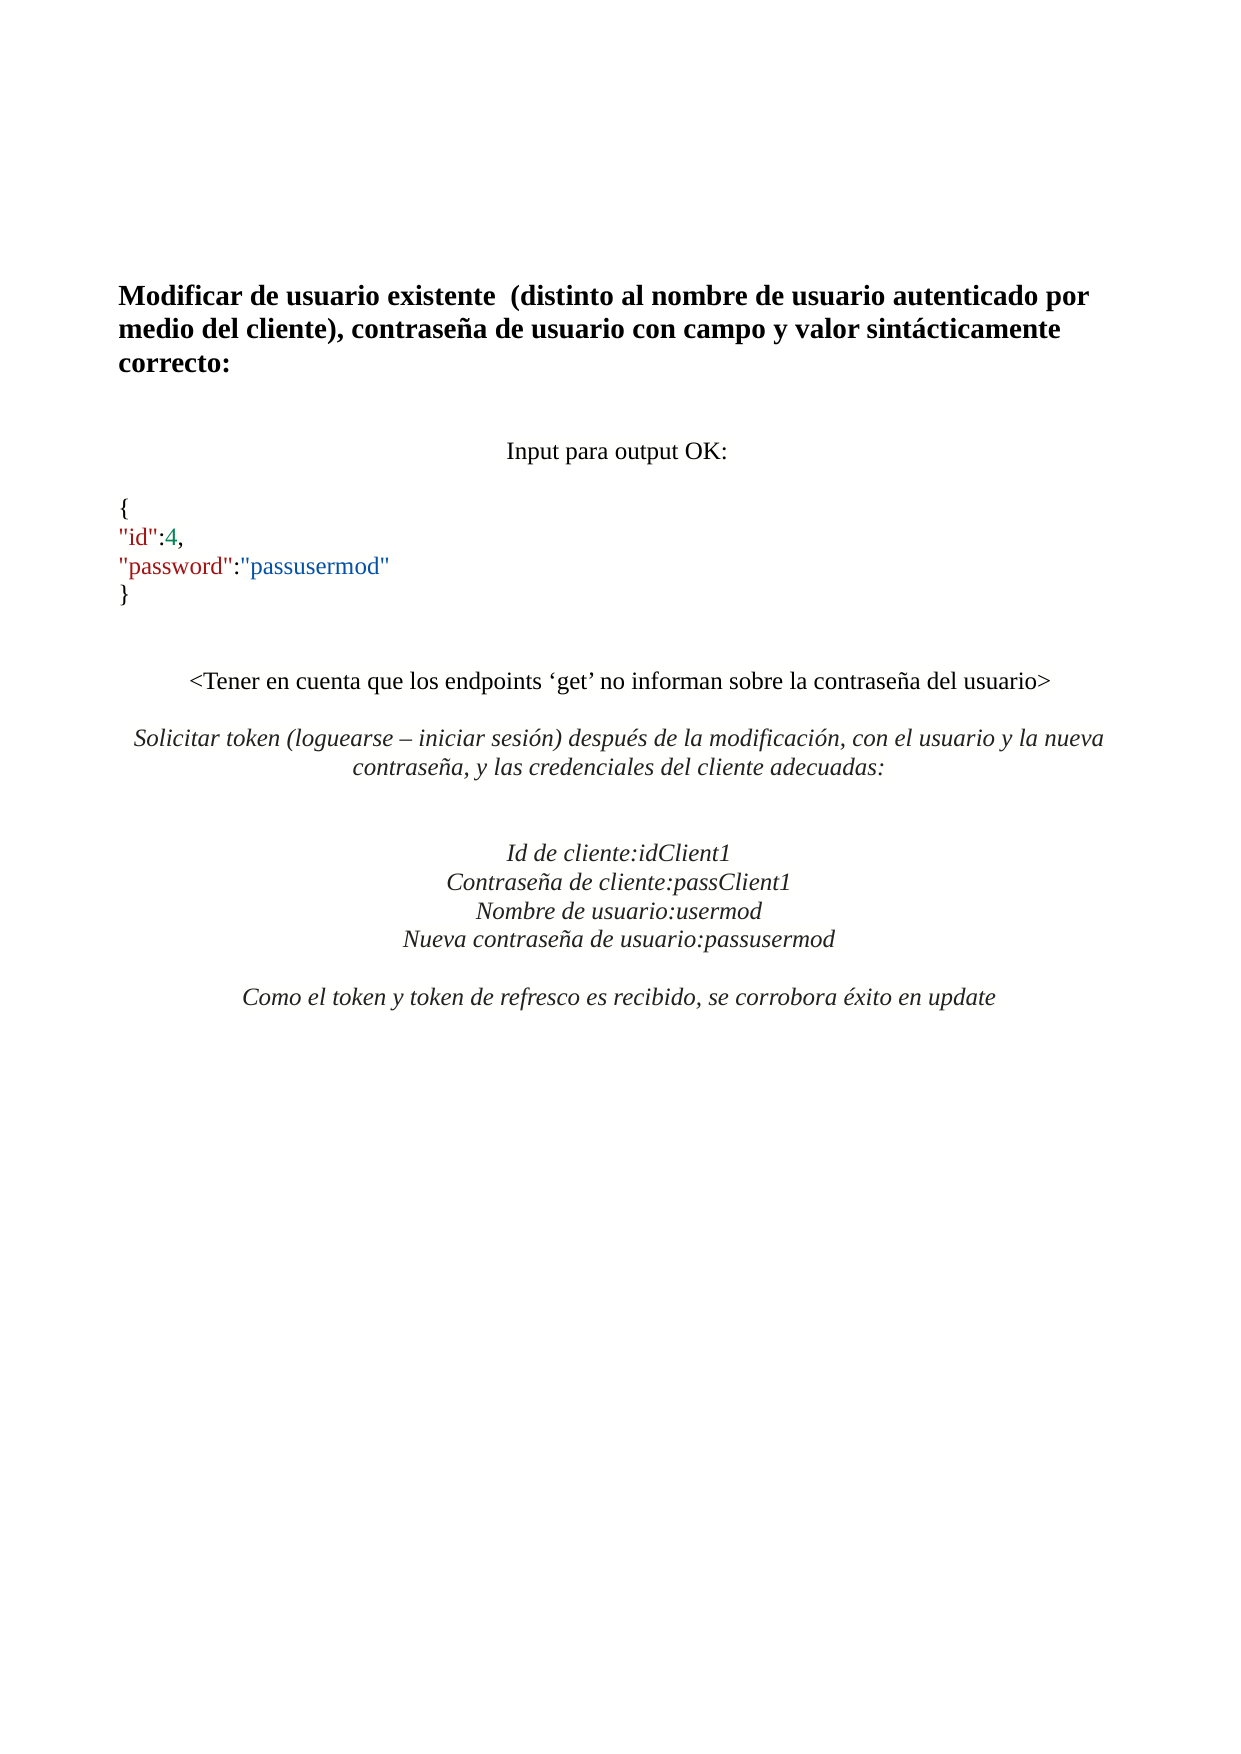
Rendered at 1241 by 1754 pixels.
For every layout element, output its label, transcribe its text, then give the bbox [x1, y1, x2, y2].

text "password":"passusermod" [118, 551, 1122, 579]
text <Tener en cuenta que los endpoints ‘get’ no informan sobre la contraseña del usuario> [118, 666, 1122, 694]
text Contraseña de cliente:passClient1 [118, 867, 1122, 896]
text Modificar de usuario existente (distinto al nombre de usuario autenticado por medio del cliente), contraseña de usuario con campo y valor sintácticamente correcto: [118, 278, 1122, 378]
text Input para output OK: [118, 436, 1122, 464]
text "id":4, [118, 522, 1122, 551]
text Como el token y token de refresco es recibido, se corrobora éxito en update [118, 982, 1122, 1011]
text Nueva contraseña de usuario:passusermod [118, 924, 1122, 953]
text Nombre de usuario:usermod [118, 896, 1122, 924]
text Solicitar token (loguearse – iniciar sesión) después de la modificación, con el usuario y la nueva contraseña, y las credenciales del cliente adecuadas: [118, 723, 1122, 781]
text { [118, 493, 1122, 522]
text } [118, 579, 1122, 608]
text Id de cliente:idClient1 [118, 838, 1122, 867]
